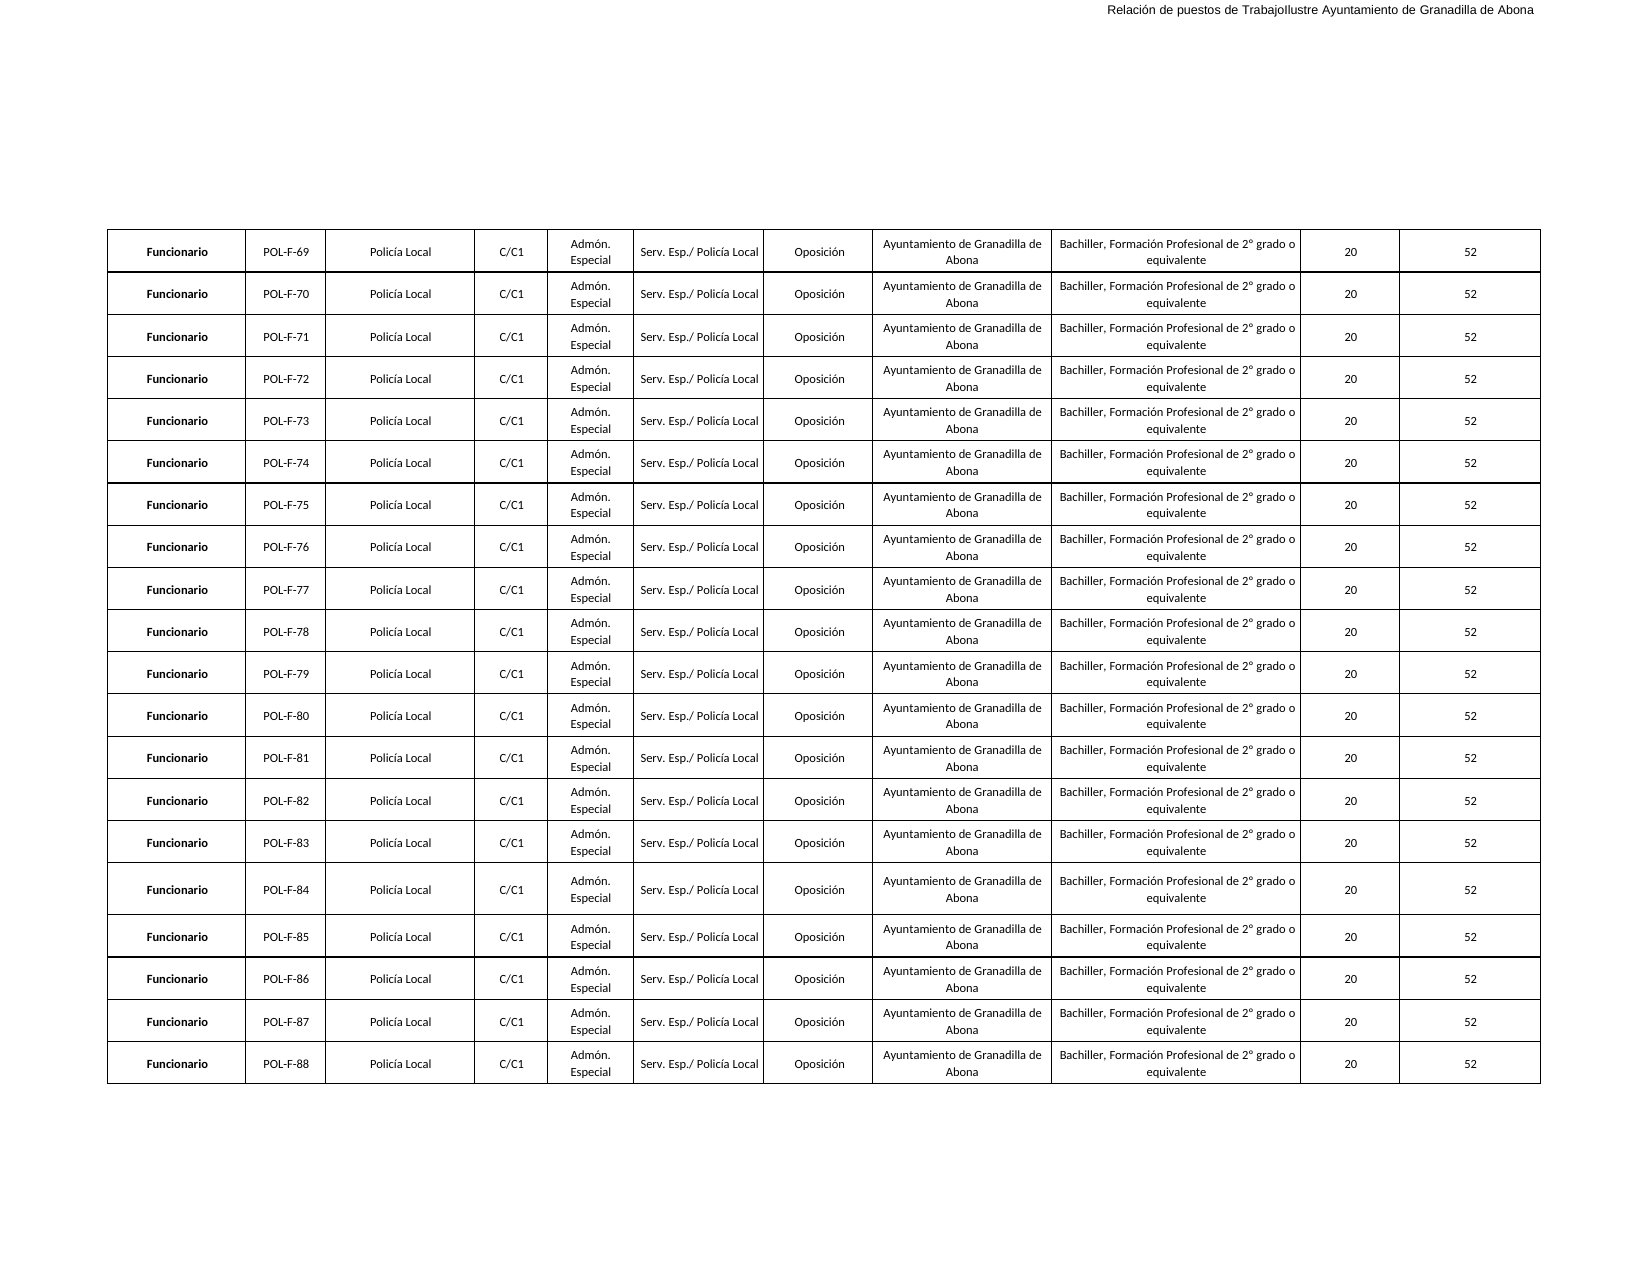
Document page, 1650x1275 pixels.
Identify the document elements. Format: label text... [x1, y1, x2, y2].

table_cell Bachiller, Formación Profesional de 2º grado o equivalente [1052, 915, 1300, 956]
table_cell C/C1 [475, 441, 547, 482]
table_cell Admón. Especial [548, 779, 633, 820]
table_cell POL-F-70 [246, 273, 325, 314]
table_cell Bachiller, Formación Profesional de 2º grado o equivalente [1052, 652, 1300, 693]
table_cell Ayuntamiento de Granadilla de Abona [873, 610, 1051, 651]
table_cell 52 [1400, 863, 1540, 914]
table_cell Oposición [764, 1000, 872, 1041]
table_cell Funcionario [108, 526, 245, 567]
table_cell 20 [1301, 610, 1399, 651]
table_cell 20 [1301, 652, 1399, 693]
table_cell Serv. Esp./ Policía Local [634, 694, 763, 736]
table_cell Bachiller, Formación Profesional de 2º grado o equivalente [1052, 610, 1300, 651]
table_cell Ayuntamiento de Granadilla de Abona [873, 779, 1051, 820]
table_cell C/C1 [475, 1000, 547, 1041]
table_cell Policía Local [326, 399, 474, 440]
table_cell C/C1 [475, 737, 547, 778]
table_cell Oposición [764, 399, 872, 440]
table_cell Ayuntamiento de Granadilla de Abona [873, 399, 1051, 440]
table_cell 52 [1400, 441, 1540, 482]
table_cell Oposición [764, 273, 872, 314]
table_cell Bachiller, Formación Profesional de 2º grado o equivalente [1052, 399, 1300, 440]
table_cell Ayuntamiento de Granadilla de Abona [873, 315, 1051, 356]
table_cell 52 [1400, 821, 1540, 862]
table_cell Oposición [764, 610, 872, 651]
table_cell Funcionario [108, 610, 245, 651]
table_cell Admón. Especial [548, 484, 633, 524]
table_cell Serv. Esp./ Policía Local [634, 1042, 763, 1083]
table_cell Oposición [764, 357, 872, 398]
table_cell Bachiller, Formación Profesional de 2º grado o equivalente [1052, 484, 1300, 524]
table_cell 20 [1301, 1042, 1399, 1083]
table_cell C/C1 [475, 610, 547, 651]
table_cell Oposición [764, 915, 872, 956]
table_cell 52 [1400, 484, 1540, 524]
table_header Funcionario [108, 230, 245, 271]
table_cell 52 [1400, 737, 1540, 778]
table_cell 20 [1301, 1000, 1399, 1041]
table_cell POL-F-83 [246, 821, 325, 862]
table_cell Serv. Esp./ Policía Local [634, 737, 763, 778]
table_cell Ayuntamiento de Granadilla de Abona [873, 484, 1051, 524]
table_cell Ayuntamiento de Granadilla de Abona [873, 737, 1051, 778]
table_cell 52 [1400, 694, 1540, 736]
table_header Admón. Especial [548, 230, 633, 271]
table_cell Ayuntamiento de Granadilla de Abona [873, 821, 1051, 862]
table_cell Ayuntamiento de Granadilla de Abona [873, 694, 1051, 736]
table_cell Admón. Especial [548, 1042, 633, 1083]
table_cell Ayuntamiento de Granadilla de Abona [873, 863, 1051, 914]
table_cell Admón. Especial [548, 1000, 633, 1041]
table_cell Bachiller, Formación Profesional de 2º grado o equivalente [1052, 1042, 1300, 1083]
table_cell Funcionario [108, 652, 245, 693]
table_cell POL-F-86 [246, 958, 325, 999]
table_cell POL-F-87 [246, 1000, 325, 1041]
table_cell Admón. Especial [548, 399, 633, 440]
table_cell Ayuntamiento de Granadilla de Abona [873, 273, 1051, 314]
table_cell 20 [1301, 568, 1399, 609]
table_cell Serv. Esp./ Policía Local [634, 441, 763, 482]
table_cell Policía Local [326, 1042, 474, 1083]
table_cell 52 [1400, 958, 1540, 999]
table_cell C/C1 [475, 484, 547, 524]
table_cell 52 [1400, 652, 1540, 693]
table_cell Oposición [764, 652, 872, 693]
table_cell Ayuntamiento de Granadilla de Abona [873, 1000, 1051, 1041]
table_cell Bachiller, Formación Profesional de 2º grado o equivalente [1052, 958, 1300, 999]
table_cell 20 [1301, 915, 1399, 956]
table_cell Bachiller, Formación Profesional de 2º grado o equivalente [1052, 1000, 1300, 1041]
table_cell Policía Local [326, 357, 474, 398]
table_cell Ayuntamiento de Granadilla de Abona [873, 1042, 1051, 1083]
table_cell POL-F-77 [246, 568, 325, 609]
table_cell Serv. Esp./ Policía Local [634, 568, 763, 609]
table_cell Serv. Esp./ Policía Local [634, 315, 763, 356]
table_cell 52 [1400, 568, 1540, 609]
table_cell C/C1 [475, 652, 547, 693]
table_cell Serv. Esp./ Policía Local [634, 958, 763, 999]
table_cell POL-F-78 [246, 610, 325, 651]
table_cell C/C1 [475, 779, 547, 820]
table_cell Admón. Especial [548, 273, 633, 314]
table_cell Funcionario [108, 357, 245, 398]
table_cell Ayuntamiento de Granadilla de Abona [873, 958, 1051, 999]
table_cell POL-F-74 [246, 441, 325, 482]
table_cell Bachiller, Formación Profesional de 2º grado o equivalente [1052, 863, 1300, 914]
table_cell C/C1 [475, 863, 547, 914]
table_cell Bachiller, Formación Profesional de 2º grado o equivalente [1052, 441, 1300, 482]
table_cell C/C1 [475, 958, 547, 999]
table_cell C/C1 [475, 821, 547, 862]
table_cell POL-F-85 [246, 915, 325, 956]
table_cell 20 [1301, 863, 1399, 914]
table_cell 20 [1301, 737, 1399, 778]
table_cell Serv. Esp./ Policía Local [634, 357, 763, 398]
table_cell Oposición [764, 315, 872, 356]
table_cell Admón. Especial [548, 863, 633, 914]
table_cell Funcionario [108, 1000, 245, 1041]
table_cell 52 [1400, 1042, 1540, 1083]
table_cell Policía Local [326, 863, 474, 914]
table_cell 52 [1400, 779, 1540, 820]
table_cell POL-F-71 [246, 315, 325, 356]
table_cell Admón. Especial [548, 526, 633, 567]
table_cell Funcionario [108, 737, 245, 778]
table_cell C/C1 [475, 399, 547, 440]
table_cell 52 [1400, 915, 1540, 956]
table_cell Bachiller, Formación Profesional de 2º grado o equivalente [1052, 737, 1300, 778]
table_cell Admón. Especial [548, 652, 633, 693]
table_header Policía Local [326, 230, 474, 271]
table_cell Oposición [764, 737, 872, 778]
table_cell Funcionario [108, 915, 245, 956]
table_cell 20 [1301, 357, 1399, 398]
table_cell C/C1 [475, 694, 547, 736]
table_header 52 [1400, 230, 1540, 271]
table_cell Oposición [764, 958, 872, 999]
table_cell Admón. Especial [548, 737, 633, 778]
table_cell POL-F-82 [246, 779, 325, 820]
table_cell 52 [1400, 273, 1540, 314]
table_cell POL-F-84 [246, 863, 325, 914]
table_cell Bachiller, Formación Profesional de 2º grado o equivalente [1052, 273, 1300, 314]
table_cell POL-F-88 [246, 1042, 325, 1083]
table_cell Oposición [764, 694, 872, 736]
table_cell Policía Local [326, 694, 474, 736]
table_cell Ayuntamiento de Granadilla de Abona [873, 357, 1051, 398]
table_cell 20 [1301, 441, 1399, 482]
table_cell Oposición [764, 441, 872, 482]
table_cell 20 [1301, 315, 1399, 356]
table_cell Funcionario [108, 694, 245, 736]
table_cell 20 [1301, 526, 1399, 567]
table_cell Ayuntamiento de Granadilla de Abona [873, 568, 1051, 609]
table_cell C/C1 [475, 526, 547, 567]
table_cell 20 [1301, 821, 1399, 862]
table_cell Policía Local [326, 315, 474, 356]
table_cell Serv. Esp./ Policía Local [634, 526, 763, 567]
table_cell 20 [1301, 399, 1399, 440]
table_cell POL-F-75 [246, 484, 325, 524]
table_cell C/C1 [475, 1042, 547, 1083]
table_cell Serv. Esp./ Policía Local [634, 915, 763, 956]
table_cell Bachiller, Formación Profesional de 2º grado o equivalente [1052, 315, 1300, 356]
table_cell Policía Local [326, 273, 474, 314]
table_cell Policía Local [326, 821, 474, 862]
table_cell 20 [1301, 484, 1399, 524]
table_cell 52 [1400, 526, 1540, 567]
table_cell Policía Local [326, 737, 474, 778]
table_cell Bachiller, Formación Profesional de 2º grado o equivalente [1052, 568, 1300, 609]
table_cell Ayuntamiento de Granadilla de Abona [873, 526, 1051, 567]
table_cell Admón. Especial [548, 357, 633, 398]
table_cell Serv. Esp./ Policía Local [634, 273, 763, 314]
table_cell Funcionario [108, 441, 245, 482]
table_cell Admón. Especial [548, 821, 633, 862]
table_cell Policía Local [326, 526, 474, 567]
table_cell Serv. Esp./ Policía Local [634, 652, 763, 693]
table_cell Policía Local [326, 652, 474, 693]
table_cell Funcionario [108, 273, 245, 314]
table_cell Oposición [764, 779, 872, 820]
table_cell Funcionario [108, 315, 245, 356]
table_cell Admón. Especial [548, 694, 633, 736]
table_header 20 [1301, 230, 1399, 271]
table_cell C/C1 [475, 915, 547, 956]
table_cell 20 [1301, 694, 1399, 736]
table_cell Ayuntamiento de Granadilla de Abona [873, 441, 1051, 482]
table_cell 20 [1301, 273, 1399, 314]
table_cell POL-F-79 [246, 652, 325, 693]
table_cell Serv. Esp./ Policía Local [634, 399, 763, 440]
table_cell Oposición [764, 484, 872, 524]
table_cell Oposición [764, 821, 872, 862]
table_cell C/C1 [475, 568, 547, 609]
table_cell Ayuntamiento de Granadilla de Abona [873, 652, 1051, 693]
table_cell Policía Local [326, 958, 474, 999]
table_cell Funcionario [108, 821, 245, 862]
table_cell POL-F-72 [246, 357, 325, 398]
table_cell Oposición [764, 526, 872, 567]
table_header Serv. Esp./ Policía Local [634, 230, 763, 271]
table_cell Serv. Esp./ Policía Local [634, 610, 763, 651]
table_cell 20 [1301, 958, 1399, 999]
table_cell Policía Local [326, 484, 474, 524]
table_cell 52 [1400, 399, 1540, 440]
table_cell Serv. Esp./ Policía Local [634, 484, 763, 524]
table_cell Policía Local [326, 779, 474, 820]
table_cell Ayuntamiento de Granadilla de Abona [873, 915, 1051, 956]
table_cell Funcionario [108, 484, 245, 524]
table_cell Oposición [764, 568, 872, 609]
table_header Oposición [764, 230, 872, 271]
table_cell Bachiller, Formación Profesional de 2º grado o equivalente [1052, 779, 1300, 820]
table_cell Policía Local [326, 568, 474, 609]
table_header POL-F-69 [246, 230, 325, 271]
table_cell 52 [1400, 610, 1540, 651]
table_cell Policía Local [326, 441, 474, 482]
table_header Bachiller, Formación Profesional de 2º grado o equivalente [1052, 230, 1300, 271]
table_cell Admón. Especial [548, 441, 633, 482]
table_cell 52 [1400, 357, 1540, 398]
table_cell C/C1 [475, 315, 547, 356]
table_cell POL-F-76 [246, 526, 325, 567]
table_cell Funcionario [108, 399, 245, 440]
table_cell 20 [1301, 779, 1399, 820]
table_cell Serv. Esp./ Policía Local [634, 821, 763, 862]
table_cell Oposición [764, 863, 872, 914]
table_cell Admón. Especial [548, 315, 633, 356]
table_cell Policía Local [326, 915, 474, 956]
table_cell Funcionario [108, 568, 245, 609]
table_cell Bachiller, Formación Profesional de 2º grado o equivalente [1052, 694, 1300, 736]
table_cell Serv. Esp./ Policía Local [634, 779, 763, 820]
table_cell Admón. Especial [548, 915, 633, 956]
table_cell C/C1 [475, 273, 547, 314]
table_cell Policía Local [326, 610, 474, 651]
table_cell Funcionario [108, 1042, 245, 1083]
table_cell POL-F-73 [246, 399, 325, 440]
table_header Ayuntamiento de Granadilla de Abona [873, 230, 1051, 271]
table_cell POL-F-81 [246, 737, 325, 778]
table_cell POL-F-80 [246, 694, 325, 736]
table_cell Funcionario [108, 958, 245, 999]
table_cell Policía Local [326, 1000, 474, 1041]
table_cell C/C1 [475, 357, 547, 398]
table_cell 52 [1400, 315, 1540, 356]
table_cell Serv. Esp./ Policía Local [634, 863, 763, 914]
table_cell Admón. Especial [548, 610, 633, 651]
table_cell 52 [1400, 1000, 1540, 1041]
table_cell Funcionario [108, 863, 245, 914]
table_cell Admón. Especial [548, 958, 633, 999]
table_cell Oposición [764, 1042, 872, 1083]
table_cell Serv. Esp./ Policía Local [634, 1000, 763, 1041]
table_cell Bachiller, Formación Profesional de 2º grado o equivalente [1052, 821, 1300, 862]
table_cell Admón. Especial [548, 568, 633, 609]
table_cell Bachiller, Formación Profesional de 2º grado o equivalente [1052, 526, 1300, 567]
table_cell Bachiller, Formación Profesional de 2º grado o equivalente [1052, 357, 1300, 398]
table_cell Funcionario [108, 779, 245, 820]
table_header C/C1 [475, 230, 547, 271]
